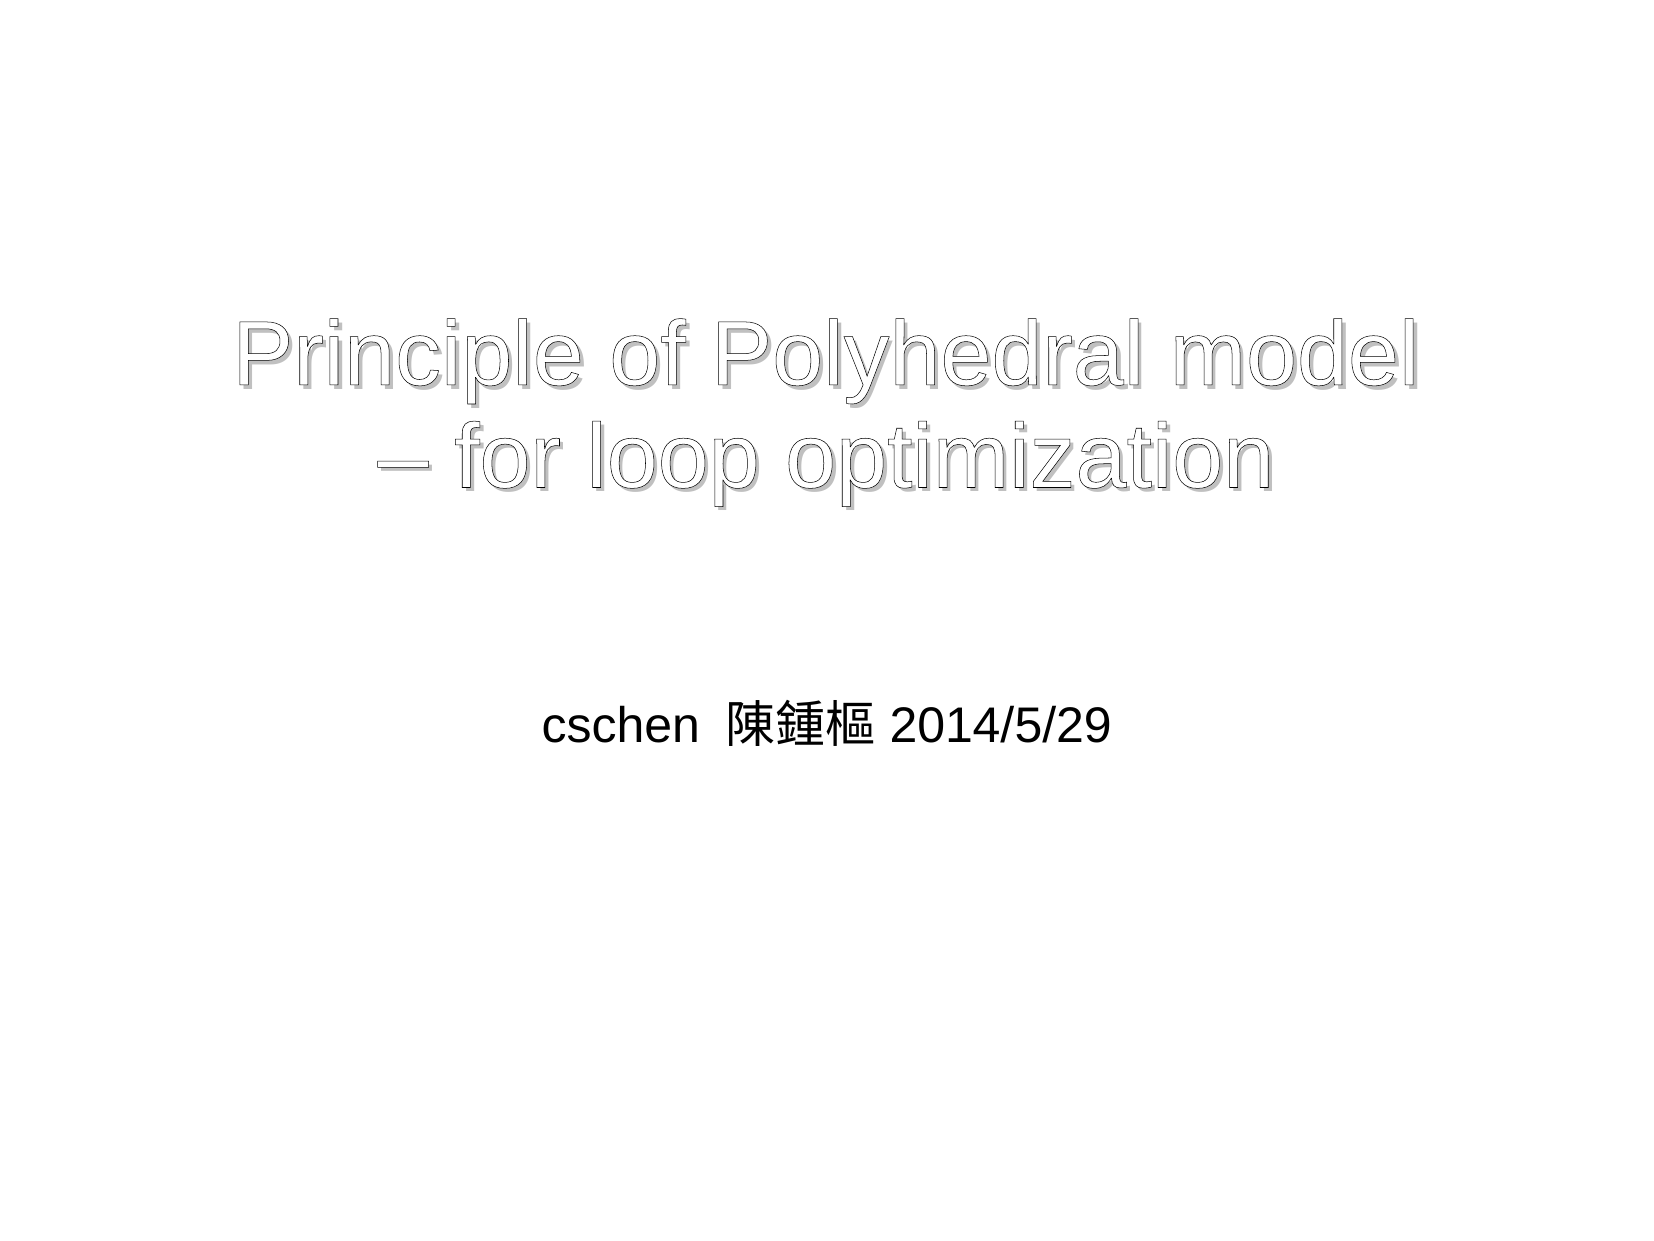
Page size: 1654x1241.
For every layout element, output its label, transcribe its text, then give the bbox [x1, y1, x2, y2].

subtitle Principle of Polyhedral model – for loop optimization cschen 陳鍾樞2014/5/29 [82, 49, 1571, 1010]
